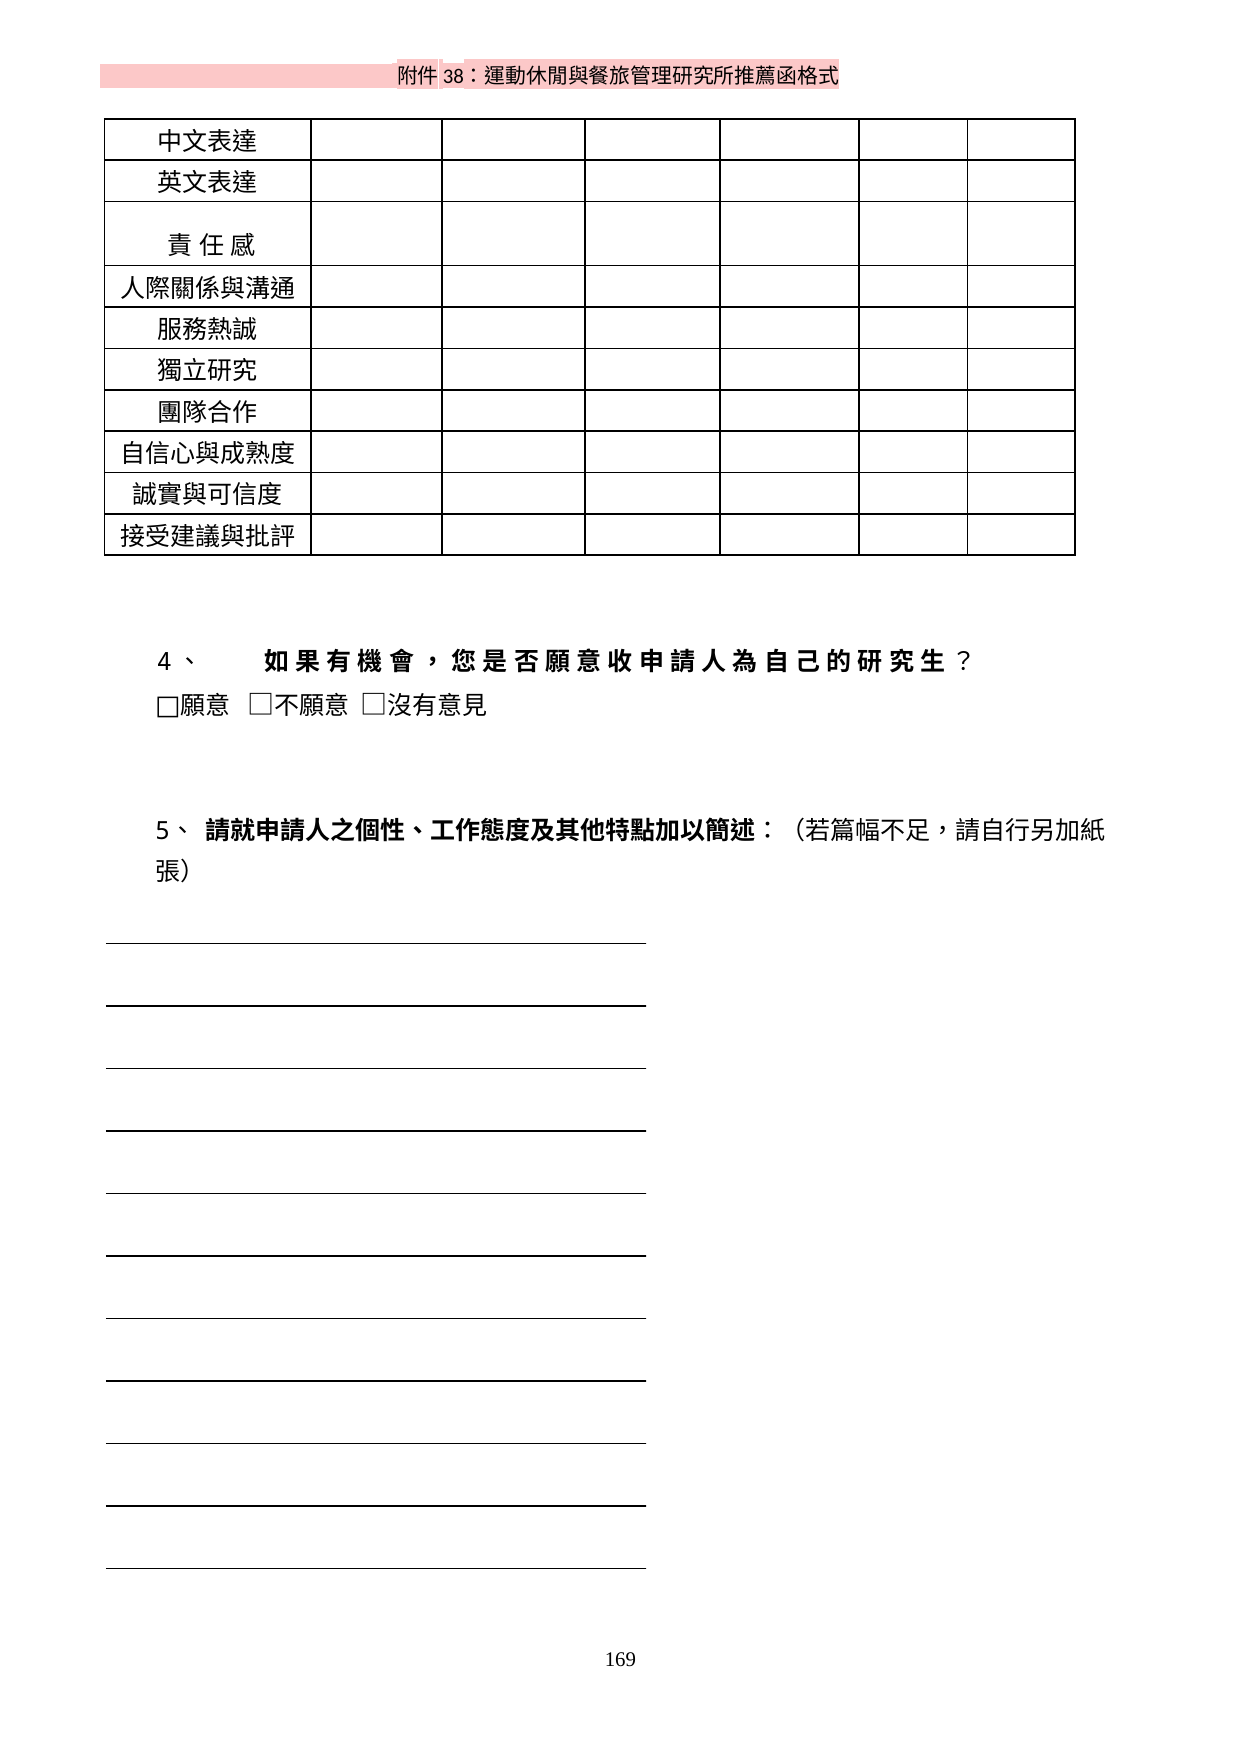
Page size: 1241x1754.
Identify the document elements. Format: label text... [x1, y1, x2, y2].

table_cell [443, 473, 584, 513]
table_cell [860, 308, 967, 347]
table_cell 獨立研究 [105, 349, 310, 389]
table_cell [860, 391, 967, 430]
table_cell [443, 391, 584, 430]
table_cell [443, 202, 584, 265]
table_cell [443, 266, 584, 306]
table_cell [312, 202, 441, 265]
table_cell [586, 432, 719, 472]
table_cell [586, 161, 719, 201]
table_cell [312, 266, 441, 306]
table_cell [860, 432, 967, 472]
table_cell [586, 202, 719, 265]
table_cell 服務熱誠 [105, 308, 310, 347]
table_cell [968, 349, 1074, 389]
table_cell [312, 391, 441, 430]
table_cell [443, 432, 584, 472]
table_cell [968, 308, 1074, 347]
table_cell [968, 266, 1074, 306]
table_cell [721, 349, 858, 389]
table_cell [860, 161, 967, 201]
table_cell 人際關係與溝通 [105, 266, 310, 306]
table_cell [860, 266, 967, 306]
table_cell [721, 473, 858, 513]
table_cell [443, 161, 584, 201]
table_cell [443, 515, 584, 554]
table_cell [968, 391, 1074, 430]
table_cell 接受建議與批評 [105, 515, 310, 554]
table_cell [443, 308, 584, 347]
table_cell [968, 432, 1074, 472]
table_cell [586, 120, 719, 159]
table_cell [860, 202, 967, 265]
table_cell [860, 120, 967, 159]
table_cell [968, 202, 1074, 265]
table_cell [443, 349, 584, 389]
table_cell [860, 473, 967, 513]
table_cell [721, 161, 858, 201]
table_cell [721, 266, 858, 306]
list 請就申請人之個性、工作態度及其他特點加以簡述：（若篇幅不足，請自行另加紙張） [155, 806, 1136, 889]
table_cell [443, 120, 584, 159]
table_cell [312, 432, 441, 472]
table_cell 中文表達 [105, 120, 310, 159]
table_cell [312, 120, 441, 159]
table_cell [721, 391, 858, 430]
table_cell [586, 473, 719, 513]
table_cell [860, 515, 967, 554]
table_cell [312, 515, 441, 554]
table_cell [586, 349, 719, 389]
table_cell 團隊合作 [105, 391, 310, 430]
table_cell [721, 308, 858, 347]
table_cell [721, 515, 858, 554]
list 如果有機會，您是否願意收申請人為自己的研究生？ [154, 618, 1136, 681]
table_cell [586, 266, 719, 306]
table_cell [721, 120, 858, 159]
table_cell [312, 349, 441, 389]
table_cell 自信心與成熟度 [105, 432, 310, 472]
table_cell 責任感 [105, 202, 310, 265]
table_cell [586, 515, 719, 554]
table_cell [586, 308, 719, 347]
table_cell [968, 515, 1074, 554]
table_cell [968, 120, 1074, 159]
table_cell [968, 473, 1074, 513]
table_cell [312, 161, 441, 201]
table_cell [312, 308, 441, 347]
table_cell 英文表達 [105, 161, 310, 201]
table_cell [968, 161, 1074, 201]
text □願意 □不願意 □沒有意見 [155, 681, 1136, 722]
table_cell [721, 432, 858, 472]
table_cell 誠實與可信度 [105, 473, 310, 513]
table_cell [586, 391, 719, 430]
table_cell [312, 473, 441, 513]
table_cell [721, 202, 858, 265]
table_cell [860, 349, 967, 389]
